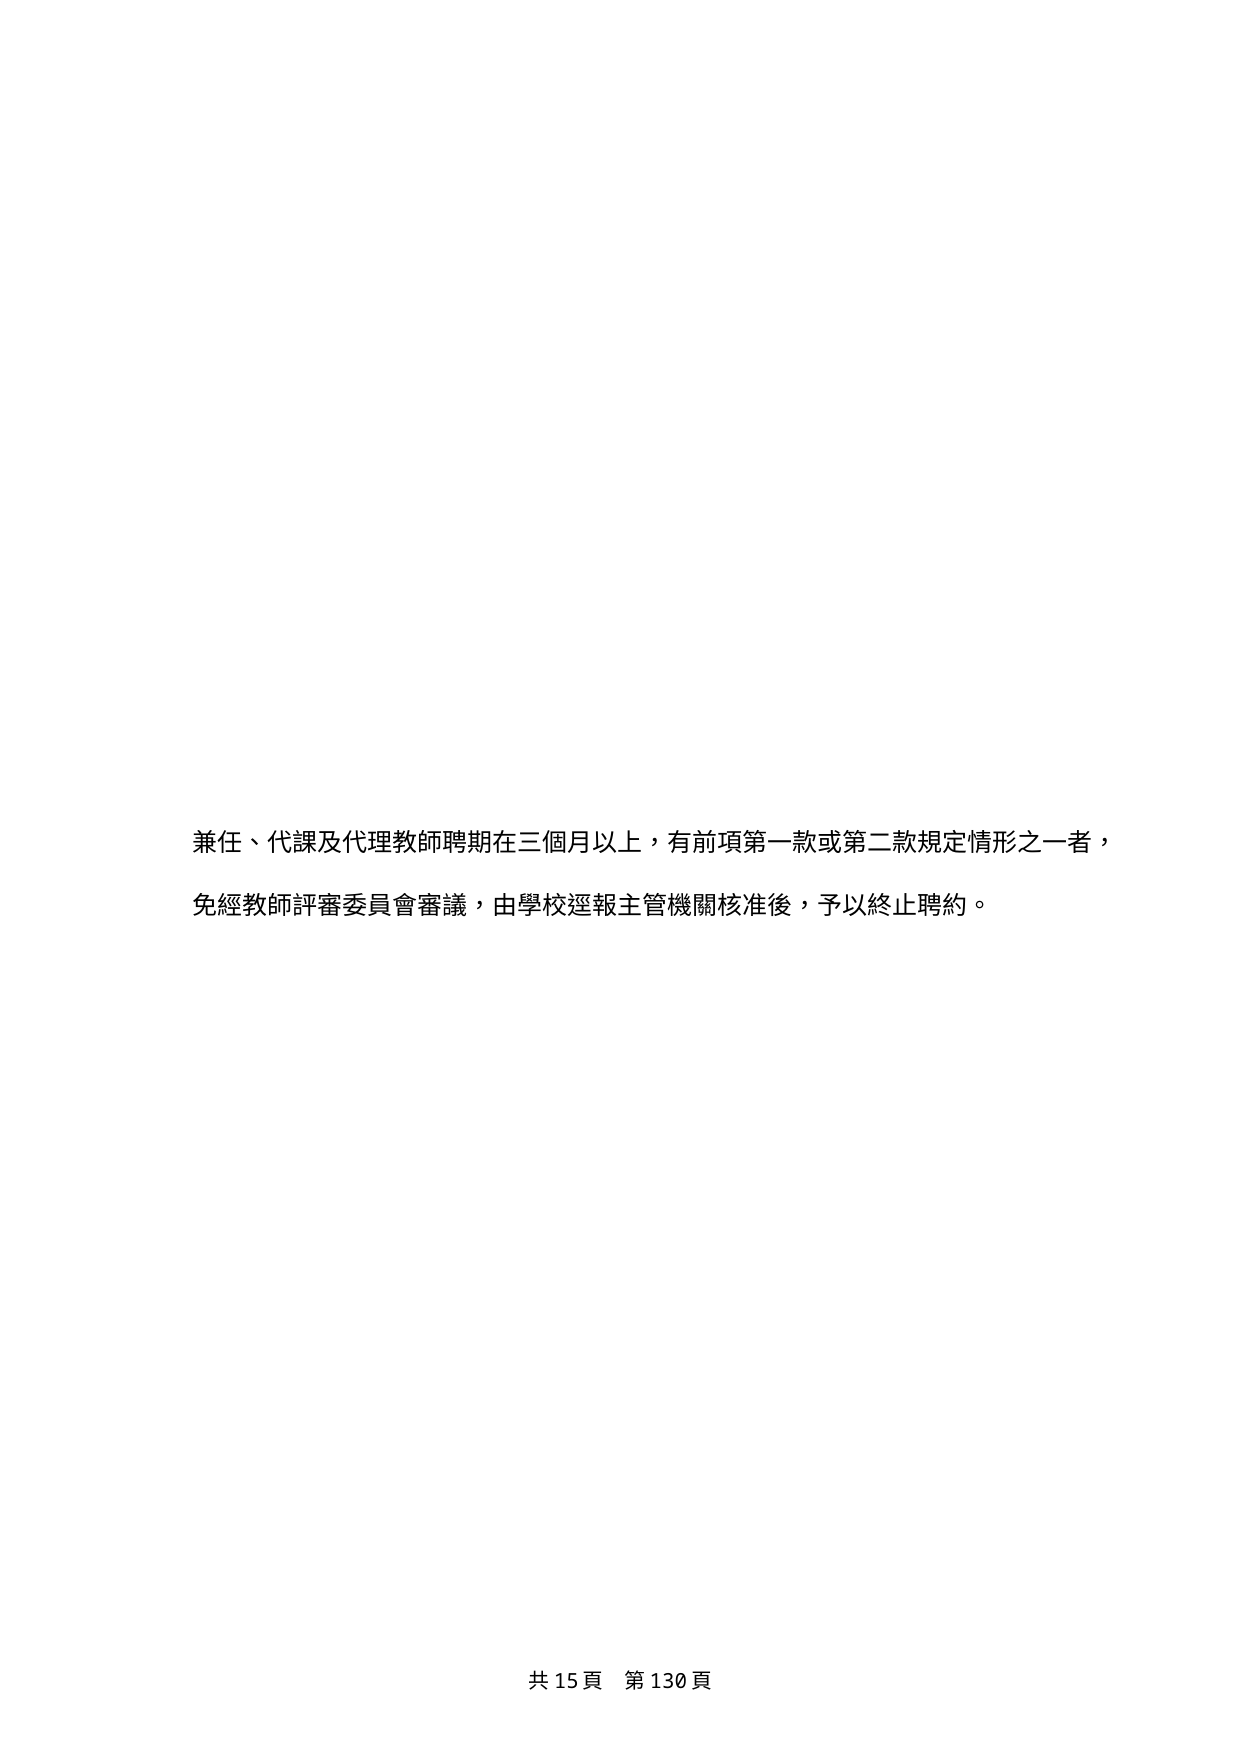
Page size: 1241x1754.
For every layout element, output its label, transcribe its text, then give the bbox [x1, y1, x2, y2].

text 兼任、代課及代理教師聘期在三個月以上，有前項第一款或第二款規定情形之一者，免經教師評審委員會審議，由學校逕報主管機關核准後，予以終止聘約。 [192, 799, 1122, 924]
